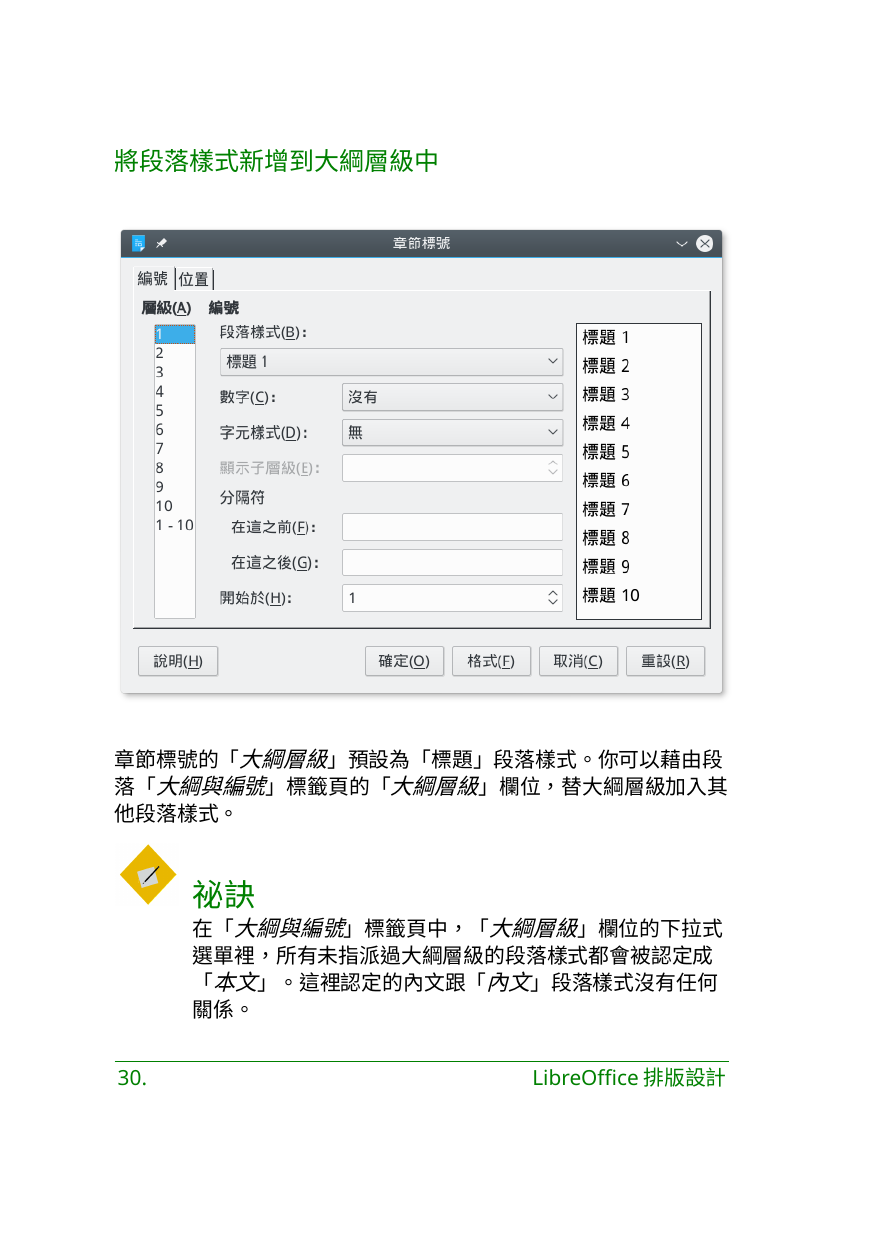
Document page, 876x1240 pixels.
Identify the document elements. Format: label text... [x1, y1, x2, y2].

subtitle 將段落樣式新增到大綱層級中 [114, 146, 729, 177]
text 在「大綱與編號」標籤頁中，「大綱層級」欄位的下拉式選單裡，所有未指派過大綱層級的段落樣式都會被認定成「本文」。這裡認定的內文跟「內文」段落樣式沒有任何關係。 [193, 915, 729, 1023]
picture [114, 223, 734, 705]
picture [115, 843, 179, 906]
table_cell 章節標號的「大綱層級」預設為「標題」段落樣式。你可以藉由段落「大綱與編號」標籤頁的「大綱層級」欄位，替大綱層級加入其他段落樣式。 [115, 738, 729, 827]
table_header [115, 193, 729, 223]
table_header [115, 705, 729, 738]
list 祕訣 [114, 842, 729, 915]
